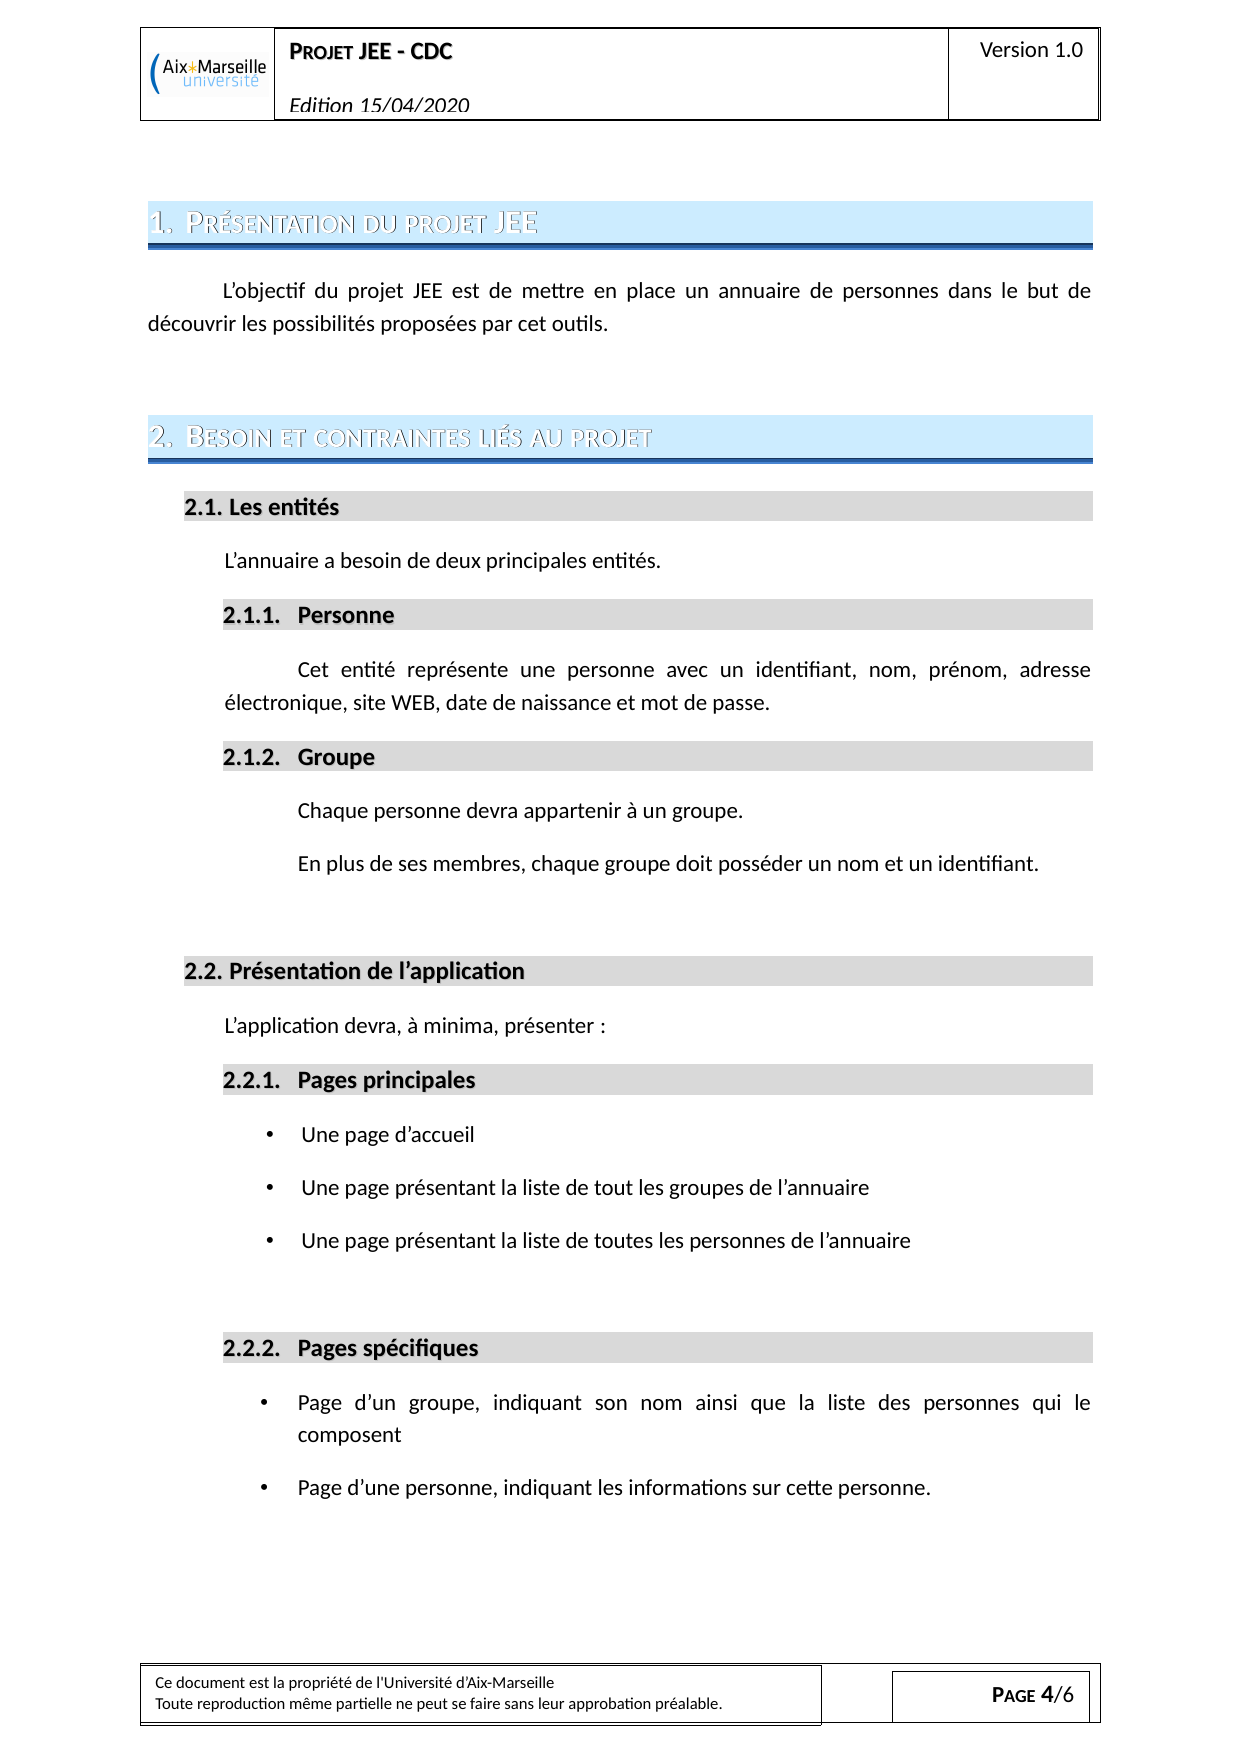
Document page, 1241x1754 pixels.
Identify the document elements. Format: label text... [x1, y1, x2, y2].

list Présentation de l’application [184, 956, 1093, 986]
picture [147, 52, 269, 97]
list Besoin et contraintes liés au projet [148, 415, 1093, 458]
text Cet entité représente une personne avec un identifiant, nom, prénom, adresse électronique, site WEB, date de naissance et mot de passe. [224, 655, 1093, 716]
list Une page d’accueil [266, 1120, 1093, 1148]
list Page d’une personne, indiquant les informations sur cette personne. [260, 1473, 1093, 1501]
list Présentation du projet JEE [148, 201, 1093, 243]
list Groupe [223, 741, 1093, 771]
list Personne [223, 599, 1093, 630]
list Une page présentant la liste de tout les groupes de l’annuaire [266, 1173, 1093, 1201]
list Pages principales [223, 1064, 1093, 1095]
text L’annuaire a besoin de deux principales entités. [224, 547, 1093, 574]
text L’application devra, à minima, présenter : [183, 1011, 1093, 1039]
list Pages spécifiques [223, 1332, 1093, 1363]
list Une page présentant la liste de toutes les personnes de l’annuaire [266, 1226, 1093, 1254]
text En plus de ses membres, chaque groupe doit posséder un nom et un identifiant. [224, 849, 1093, 877]
text Chaque personne devra appartenir à un groupe. [224, 796, 1093, 824]
list Les entités [184, 491, 1093, 521]
text L’objectif du projet JEE est de mettre en place un annuaire de personnes dans le but de découvrir les possibilités proposées par cet outils. [148, 277, 1093, 337]
list Page d’un groupe, indiquant son nom ainsi que la liste des personnes qui le composent [260, 1388, 1093, 1448]
